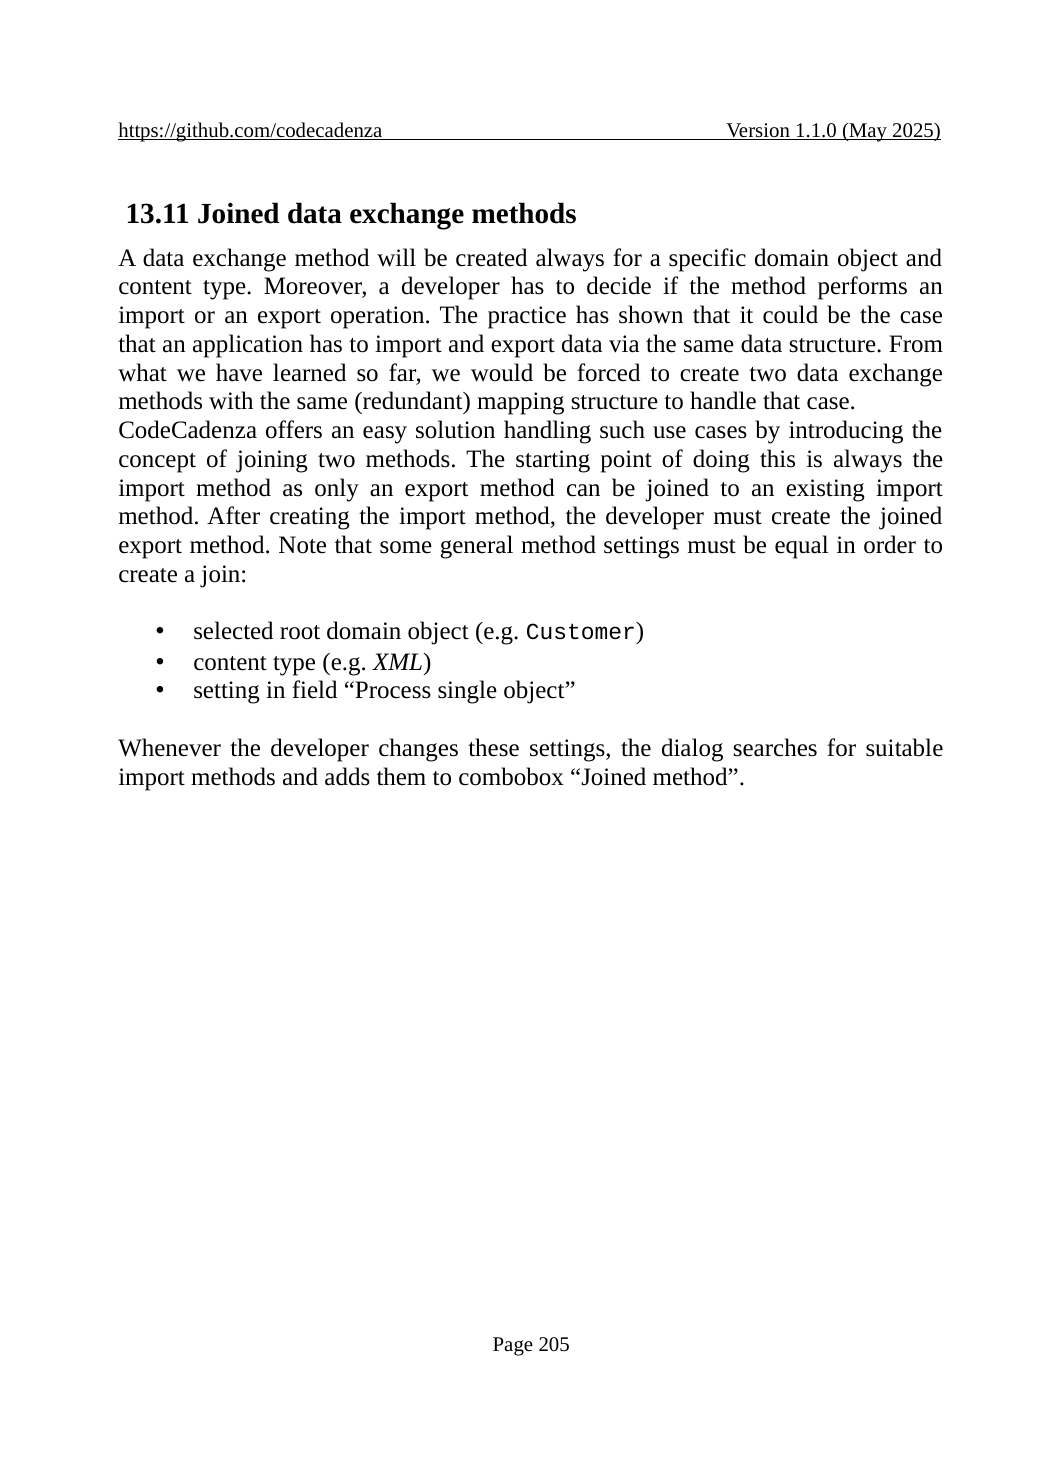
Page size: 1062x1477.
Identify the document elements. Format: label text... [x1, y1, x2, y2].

text Whenever the developer changes these settings, the dialog searches for suitable import methods and adds them to combobox “Joined method”. [118, 733, 944, 790]
list selected root domain object (e.g. Customer) [156, 616, 944, 647]
text A data exchange method will be created always for a specific domain object and content type. Moreover, a developer has to decide if the method performs an import or an export operation. The practice has shown that it could be the case that an application has to import and export data via the same data structure. From what we have learned so far, we would be forced to create two data exchange methods with the same (redundant) mapping structure to handle that case. [118, 243, 944, 415]
text CodeCadenza offers an easy solution handling such use cases by introducing the concept of joining two methods. The starting point of doing this is always the import method as only an export method can be joined to an existing import method. After creating the import method, the developer must create the joined export method. Note that some general method settings must be equal in order to create a join: [118, 415, 944, 588]
list content type (e.g. XML) [156, 647, 944, 675]
list setting in field “Process single object” [156, 675, 944, 704]
subtitle Joined data exchange methods [118, 197, 944, 230]
